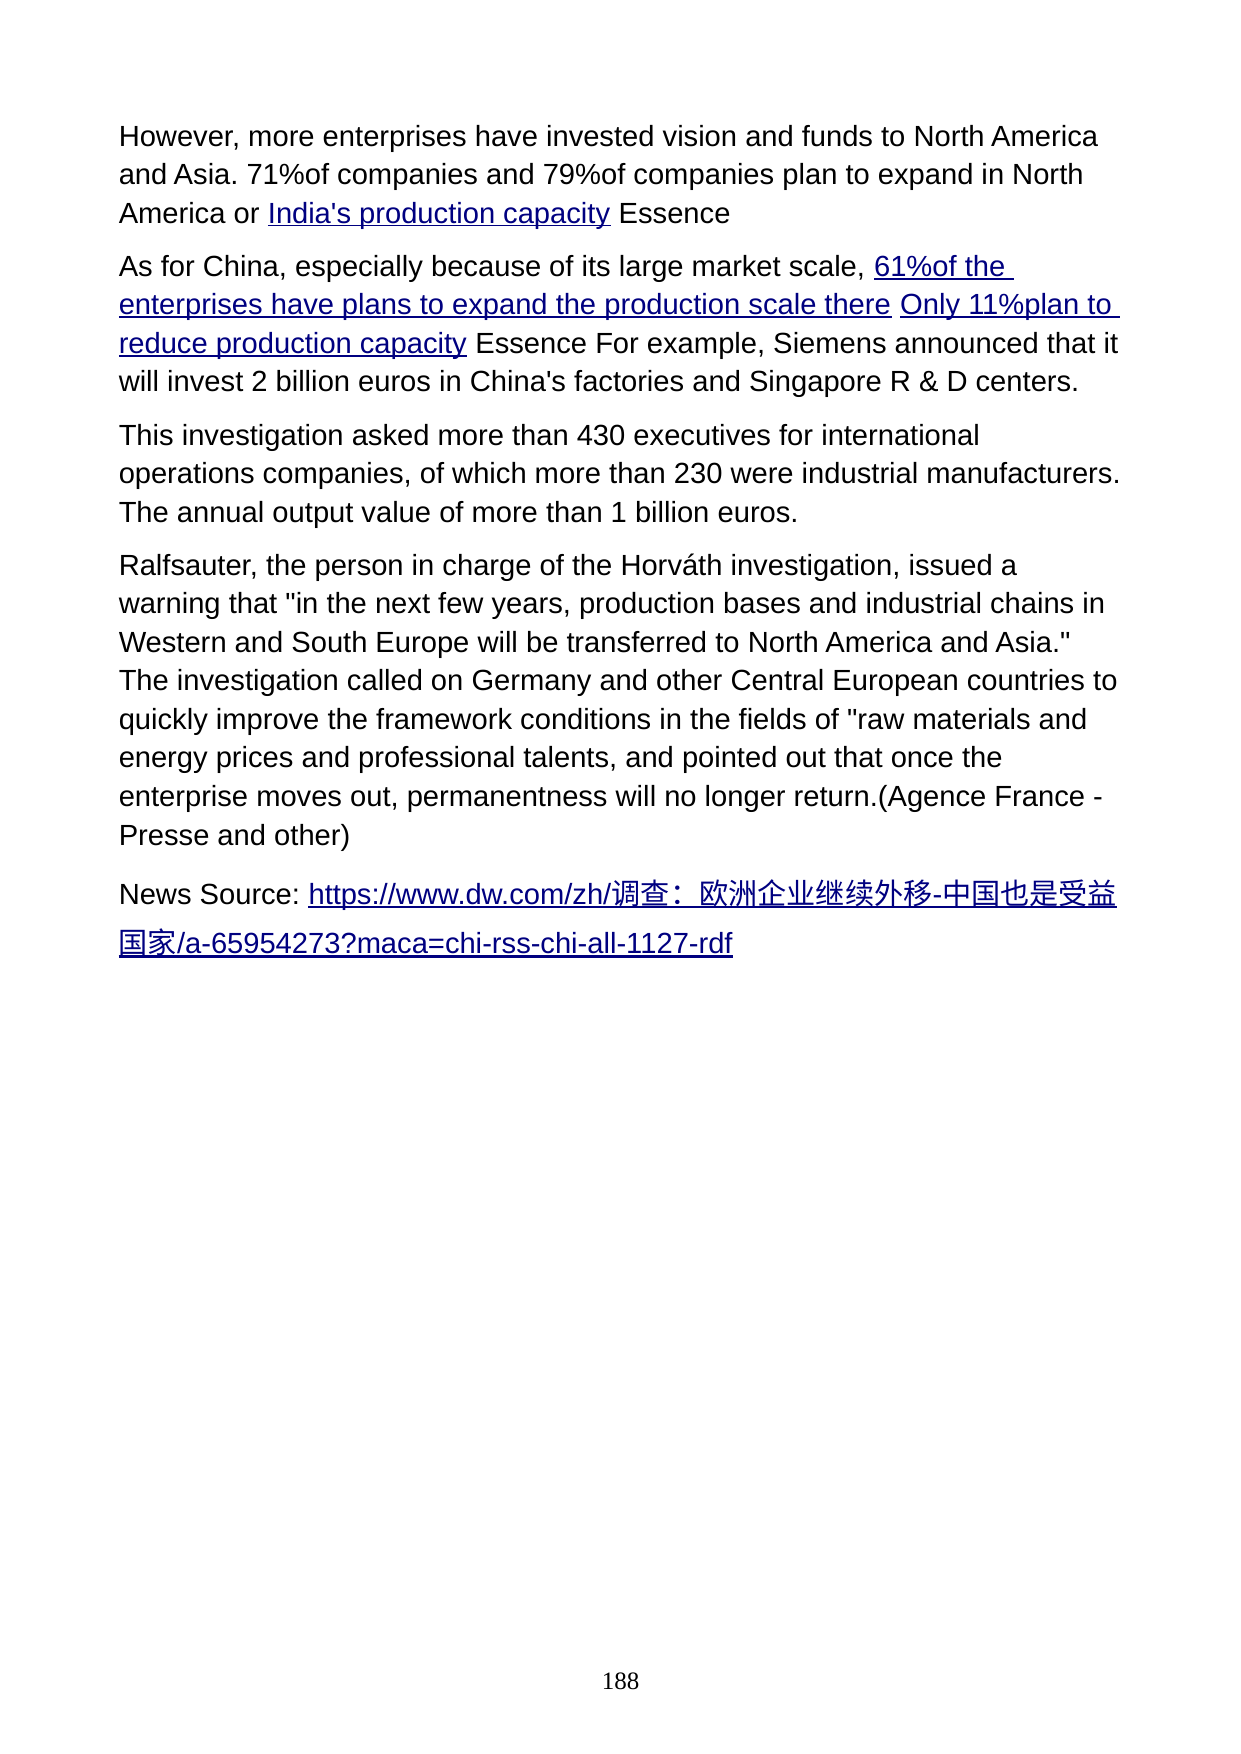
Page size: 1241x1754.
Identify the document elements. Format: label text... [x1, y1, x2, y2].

text News Source: https://www.dw.com/zh/调查：欧洲企业继续外移-中国也是受益国家/a-65954273?maca=chi-rss-chi-all-1127-rdf [118, 871, 1122, 961]
text As for China, especially because of its large market scale, 61%of the enterprises have plans to expand the production scale there Only 11%plan to reduce production capacity Essence For example, Siemens announced that it will invest 2 billion euros in China's factories and Singapore R & D centers. [118, 249, 1122, 398]
text This investigation asked more than 430 executives for international operations companies, of which more than 230 were industrial manufacturers. The annual output value of more than 1 billion euros. [118, 417, 1122, 528]
text Ralfsauter, the person in charge of the Horváth investigation, issued a warning that "in the next few years, production bases and industrial chains in Western and South Europe will be transferred to North America and Asia." The investigation called on Germany and other Central European countries to quickly improve the framework conditions in the fields of "raw materials and energy prices and professional talents, and pointed out that once the enterprise moves out, permanentness will no longer return.(Agence France -Presse and other) [118, 548, 1122, 851]
text However, more enterprises have invested vision and funds to North America and Asia. 71%of companies and 79%of companies plan to expand in North America or India's production capacity Essence [118, 118, 1122, 229]
